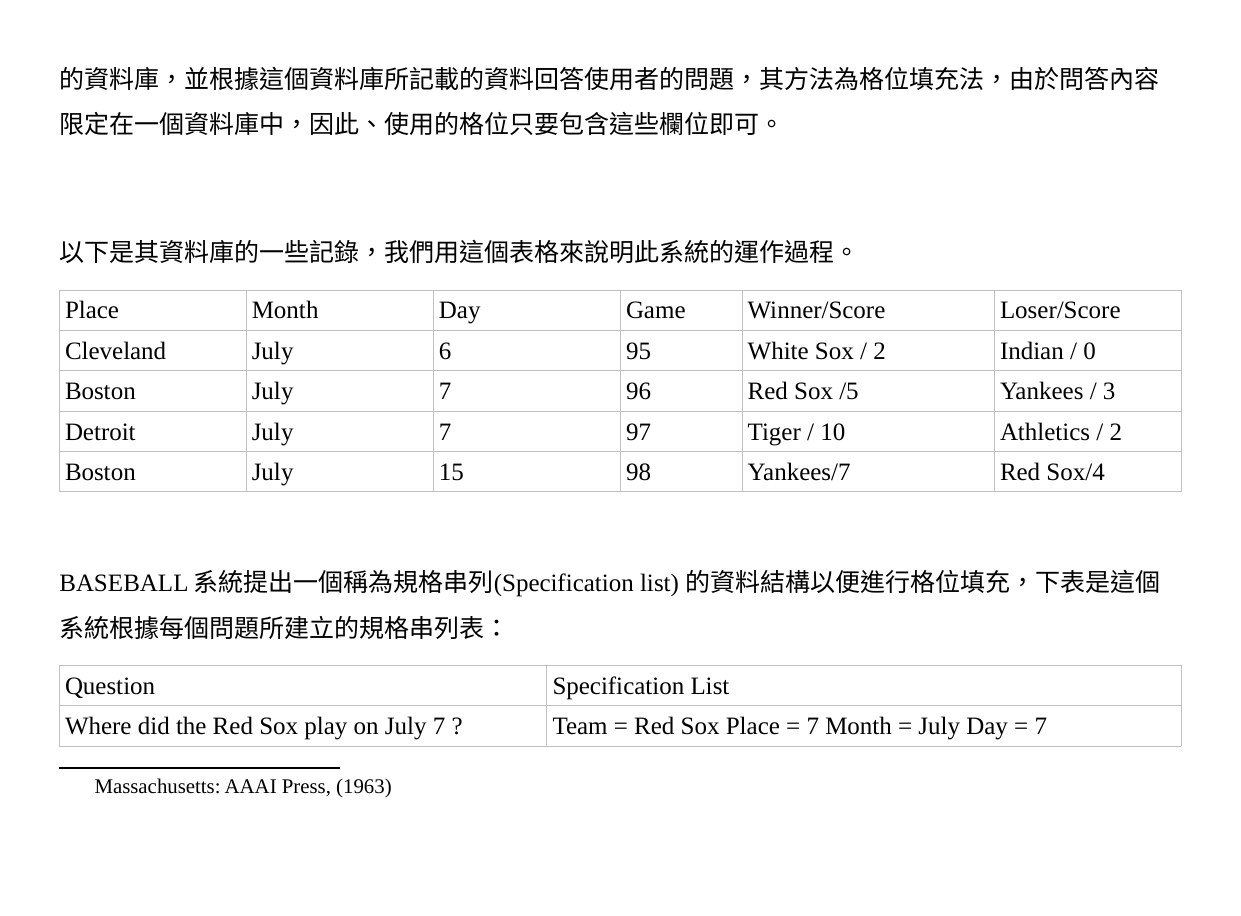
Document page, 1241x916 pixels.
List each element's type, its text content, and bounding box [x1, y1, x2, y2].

table_header Game [621, 291, 742, 330]
table_header Loser/Score [995, 291, 1181, 330]
table_cell 95 [621, 331, 742, 370]
table_cell July [247, 331, 433, 370]
table_cell Indian / 0 [995, 331, 1181, 370]
table_header Winner/Score [743, 291, 994, 330]
table_cell 7 [434, 371, 620, 411]
table_cell Yankees/7 [743, 452, 994, 491]
table_cell July [247, 452, 433, 491]
table_header Month [247, 291, 433, 330]
table_cell 7 [434, 412, 620, 451]
table_cell Yankees / 3 [995, 371, 1181, 411]
table_cell July [247, 371, 433, 411]
table_cell Team = Red Sox Place = 7 Month = July Day = 7 [547, 706, 1181, 746]
table_cell White Sox / 2 [743, 331, 994, 370]
table_header Place [60, 291, 246, 330]
text Massachusetts: AAAI Press, (1963) [59, 774, 1181, 798]
table_cell 15 [434, 452, 620, 491]
table_cell Red Sox /5 [743, 371, 994, 411]
table_cell Boston [60, 452, 246, 491]
table_cell 98 [621, 452, 742, 491]
table_cell Tiger / 10 [743, 412, 994, 451]
table_cell 96 [621, 371, 742, 411]
table_cell 6 [434, 331, 620, 370]
table_header Question [60, 666, 546, 705]
table_header Specification List [547, 666, 1181, 705]
text 以下是其資料庫的一些記錄，我們用這個表格來說明此系統的運作過程。 [59, 233, 1181, 269]
table_cell Where did the Red Sox play on July 7 ? [60, 706, 546, 746]
table_cell Red Sox/4 [995, 452, 1181, 491]
table_cell Detroit [60, 412, 246, 451]
table_cell Cleveland [60, 331, 246, 370]
text BASEBALL 系統提出一個稱為規格串列(Specification list) 的資料結構以便進行格位填充，下表是這個系統根據每個問題所建立的規格串列表： [59, 563, 1181, 644]
text 的資料庫，並根據這個資料庫所記載的資料回答使用者的問題，其方法為格位填充法，由於問答內容限定在一個資料庫中，因此、使用的格位只要包含這些欄位即可。 [59, 59, 1181, 141]
table_cell Boston [60, 371, 246, 411]
table_cell Athletics / 2 [995, 412, 1181, 451]
table_header Day [434, 291, 620, 330]
table_cell 97 [621, 412, 742, 451]
table_cell July [247, 412, 433, 451]
